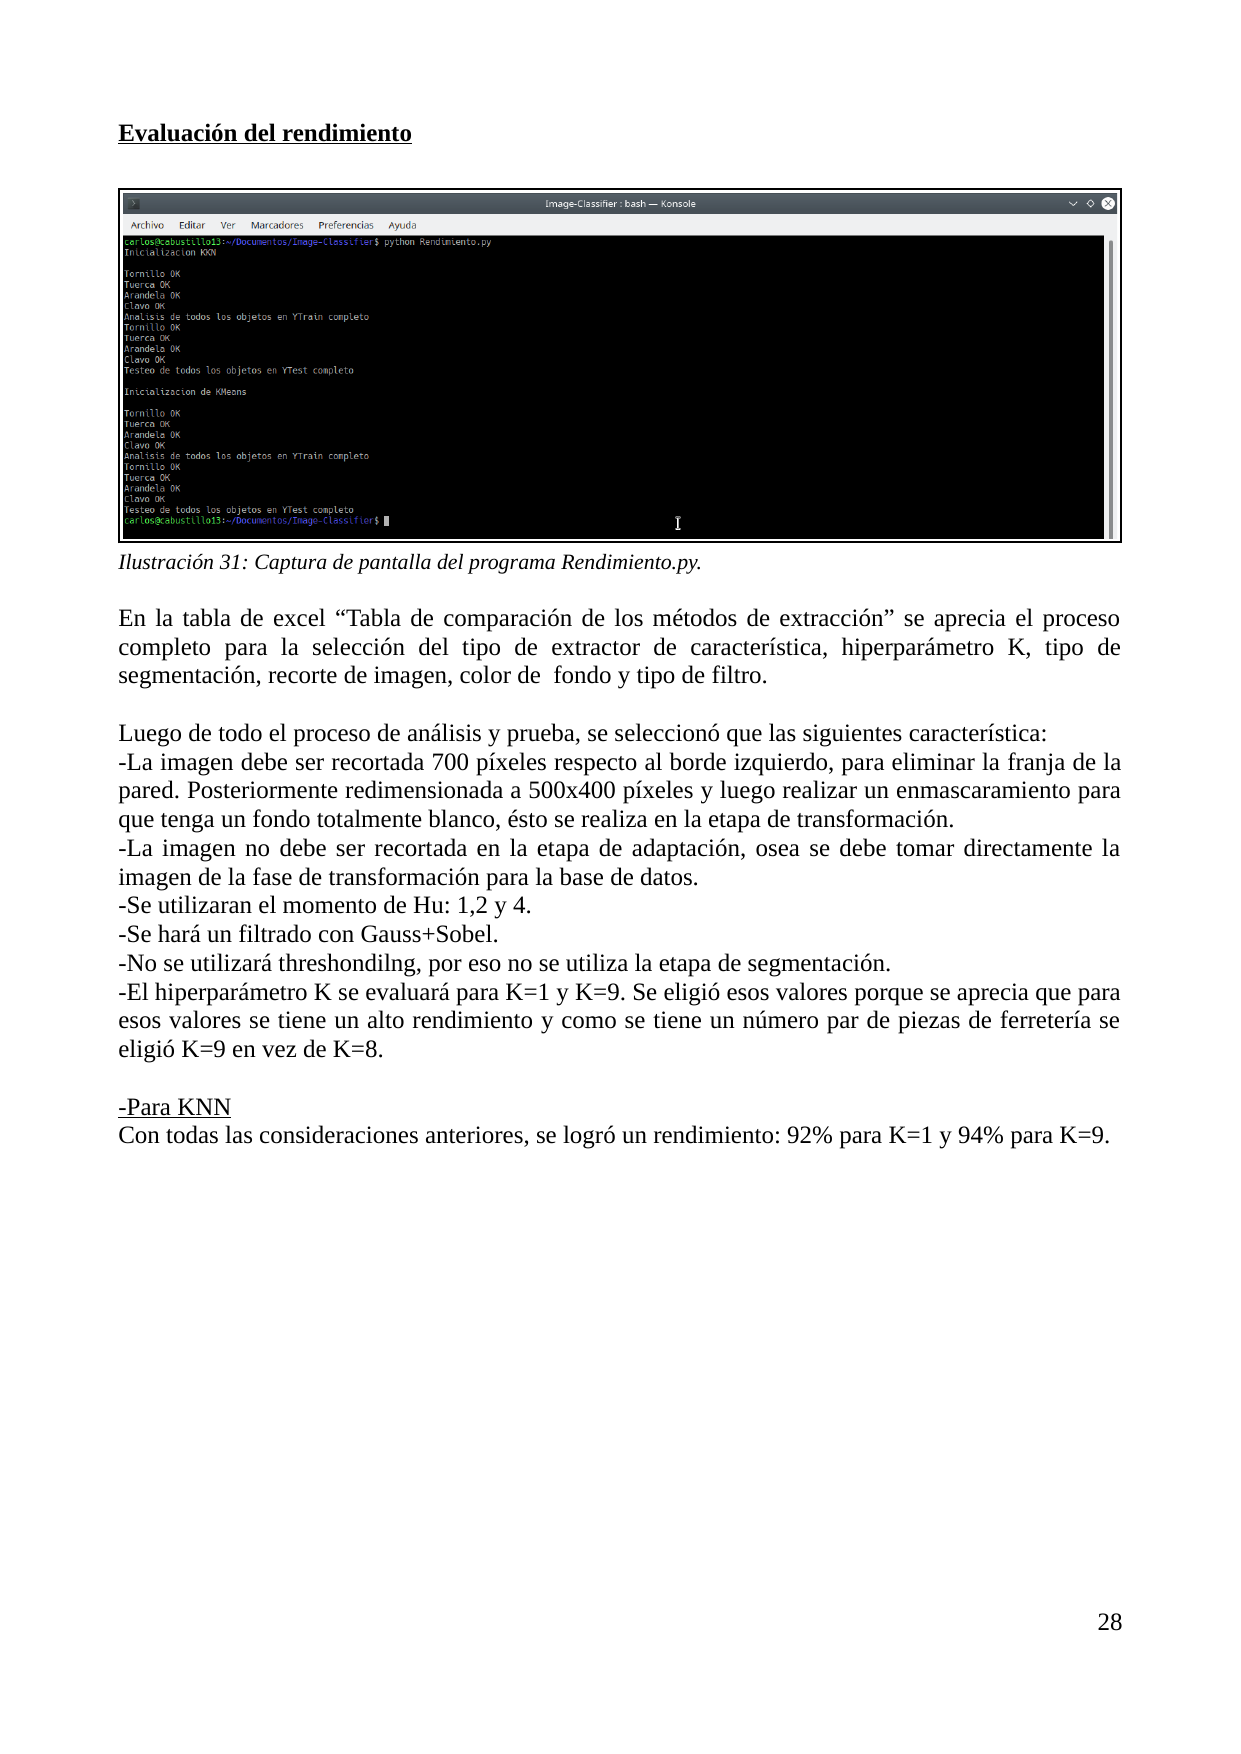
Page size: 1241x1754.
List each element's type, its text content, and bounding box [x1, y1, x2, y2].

text Evaluación del rendimiento [118, 118, 1122, 147]
text -Se utilizaran el momento de Hu: 1,2 y 4. [118, 890, 1122, 919]
text -La imagen no debe ser recortada en la etapa de adaptación, osea se debe tomar directamente la imagen de la fase de transformación para la base de datos. [118, 833, 1122, 890]
text Con todas las consideraciones anteriores, se logró un rendimiento: 92% para K=1 y 94% para K=9. [118, 1120, 1122, 1149]
text En la tabla de excel “Tabla de comparación de los métodos de extracción” se aprecia el proceso completo para la selección del tipo de extractor de característica, hiperparámetro K, tipo de segmentación, recorte de imagen, color de fondo y tipo de filtro. [118, 603, 1122, 689]
picture [123, 193, 1118, 539]
text Luego de todo el proceso de análisis y prueba, se seleccionó que las siguientes característica: [118, 718, 1122, 747]
text Ilustración 31: Captura de pantalla del programa Rendimiento.py. [118, 543, 1122, 574]
text -Se hará un filtrado con Gauss+Sobel. [118, 919, 1122, 948]
text [120, 190, 1120, 541]
text -El hiperparámetro K se evaluará para K=1 y K=9. Se eligió esos valores porque se aprecia que para esos valores se tiene un alto rendimiento y como se tiene un número par de piezas de ferretería se eligió K=9 en vez de K=8. [118, 977, 1122, 1063]
text -Para KNN [118, 1092, 1122, 1120]
text -La imagen debe ser recortada 700 píxeles respecto al borde izquierdo, para eliminar la franja de la pared. Posteriormente redimensionada a 500x400 píxeles y luego realizar un enmascaramiento para que tenga un fondo totalmente blanco, ésto se realiza en la etapa de transformación. [118, 747, 1122, 833]
text -No se utilizará threshondilng, por eso no se utiliza la etapa de segmentación. [118, 948, 1122, 977]
